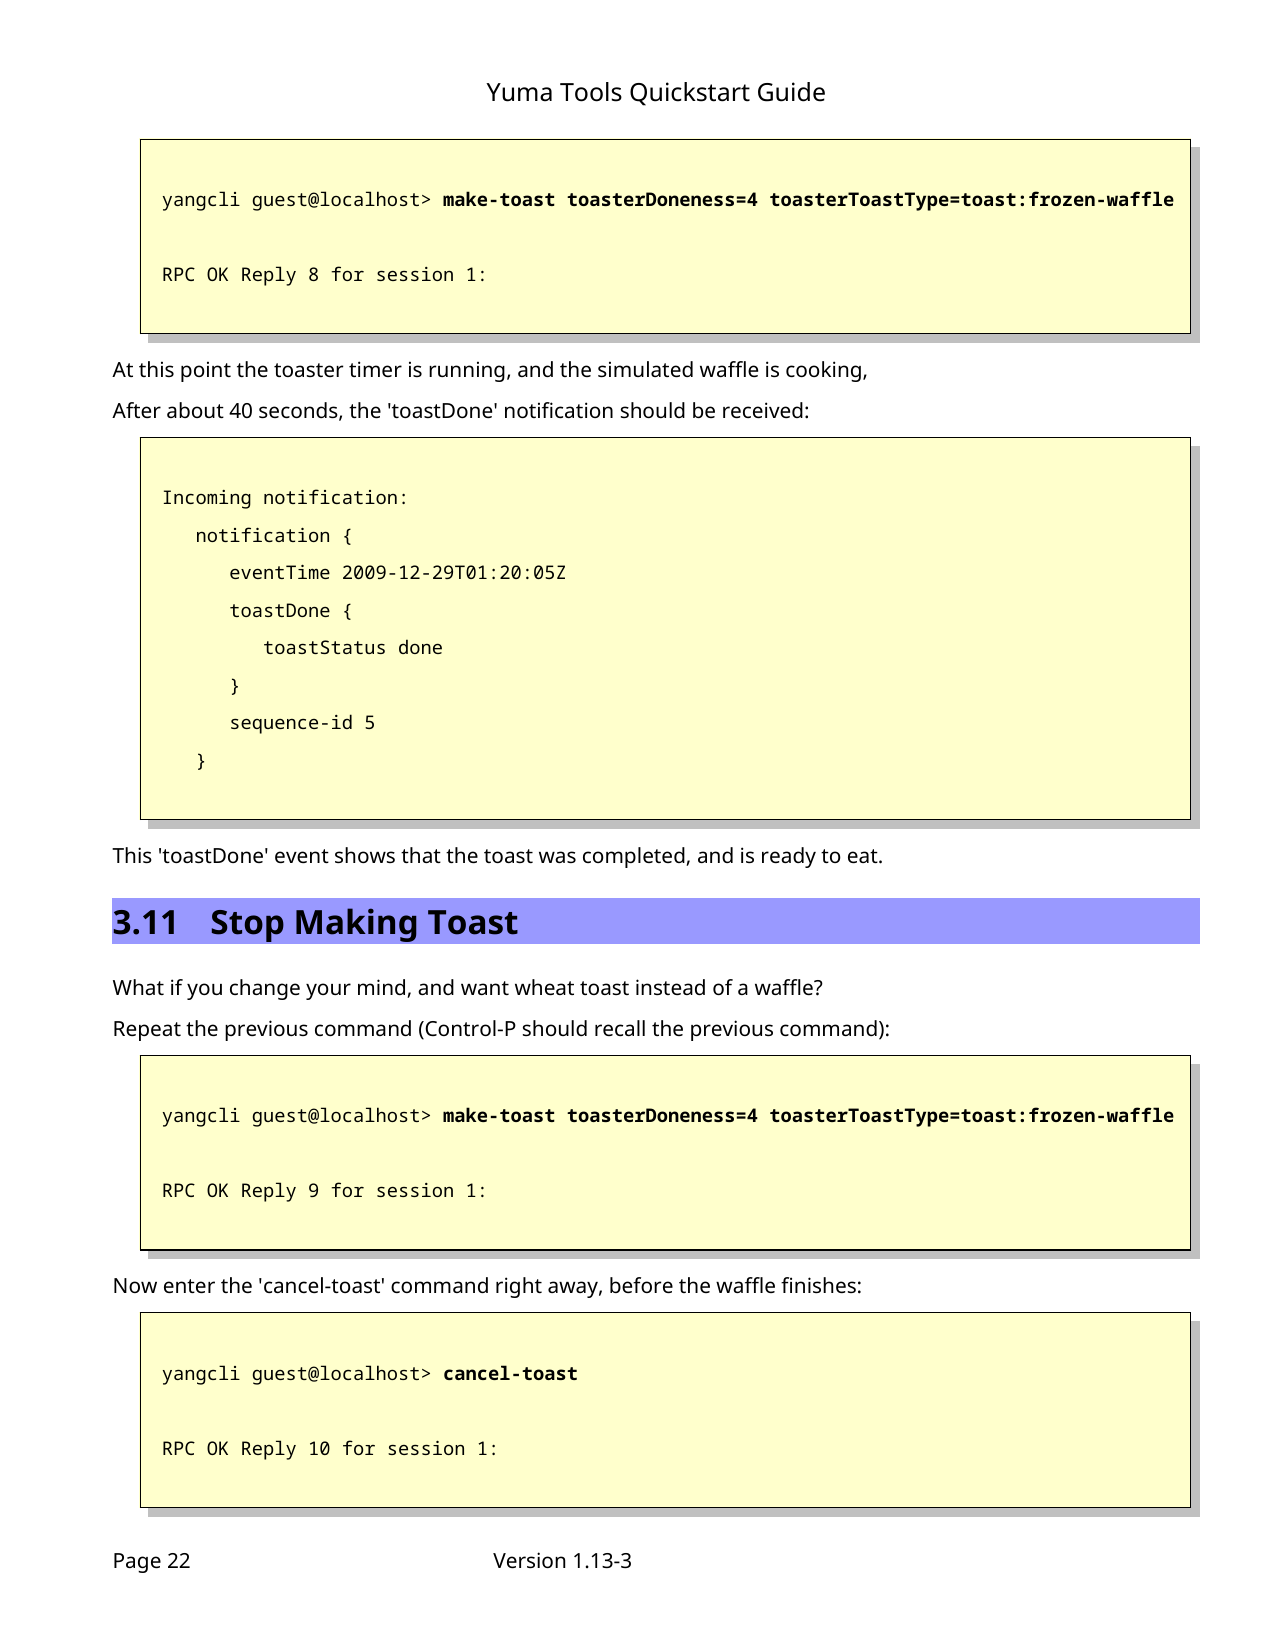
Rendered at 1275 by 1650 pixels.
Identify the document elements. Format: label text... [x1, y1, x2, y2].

text yangcli guest@localhost> make-toast toasterDoneness=4 toasterToastType=toast:frozen-waffle [141, 176, 1190, 212]
text RPC OK Reply 10 for session 1: [141, 1425, 1190, 1460]
text RPC OK Reply 9 for session 1: [141, 1167, 1190, 1203]
text What if you change your mind, and want wheat toast instead of a waffle? [112, 973, 1200, 1001]
text RPC OK Reply 8 for session 1: [141, 251, 1190, 287]
text toastDone { [141, 587, 1190, 622]
text toastStatus done [141, 624, 1190, 660]
text sequence-id 5 [141, 699, 1190, 735]
text } [141, 737, 1190, 772]
text At this point the toaster timer is running, and the simulated waffle is cooking, [112, 355, 1200, 383]
text } [141, 662, 1190, 697]
text eventTime 2009-12-29T01:20:05Z [141, 549, 1190, 585]
text Now enter the 'cancel-toast' command right away, before the waffle finishes: [112, 1271, 1200, 1300]
text yangcli guest@localhost> make-toast toasterDoneness=4 toasterToastType=toast:frozen-waffle [141, 1092, 1190, 1128]
text After about 40 seconds, the 'toastDone' notification should be received: [112, 396, 1200, 424]
text notification { [141, 512, 1190, 547]
text yangcli guest@localhost> cancel-toast [141, 1350, 1190, 1385]
subtitle Stop Making Toast [112, 898, 1200, 944]
text Repeat the previous command (Control-P should recall the previous command): [112, 1014, 1200, 1042]
text Incoming notification: [141, 474, 1190, 510]
text This 'toastDone' event shows that the toast was completed, and is ready to eat. [112, 841, 1200, 869]
